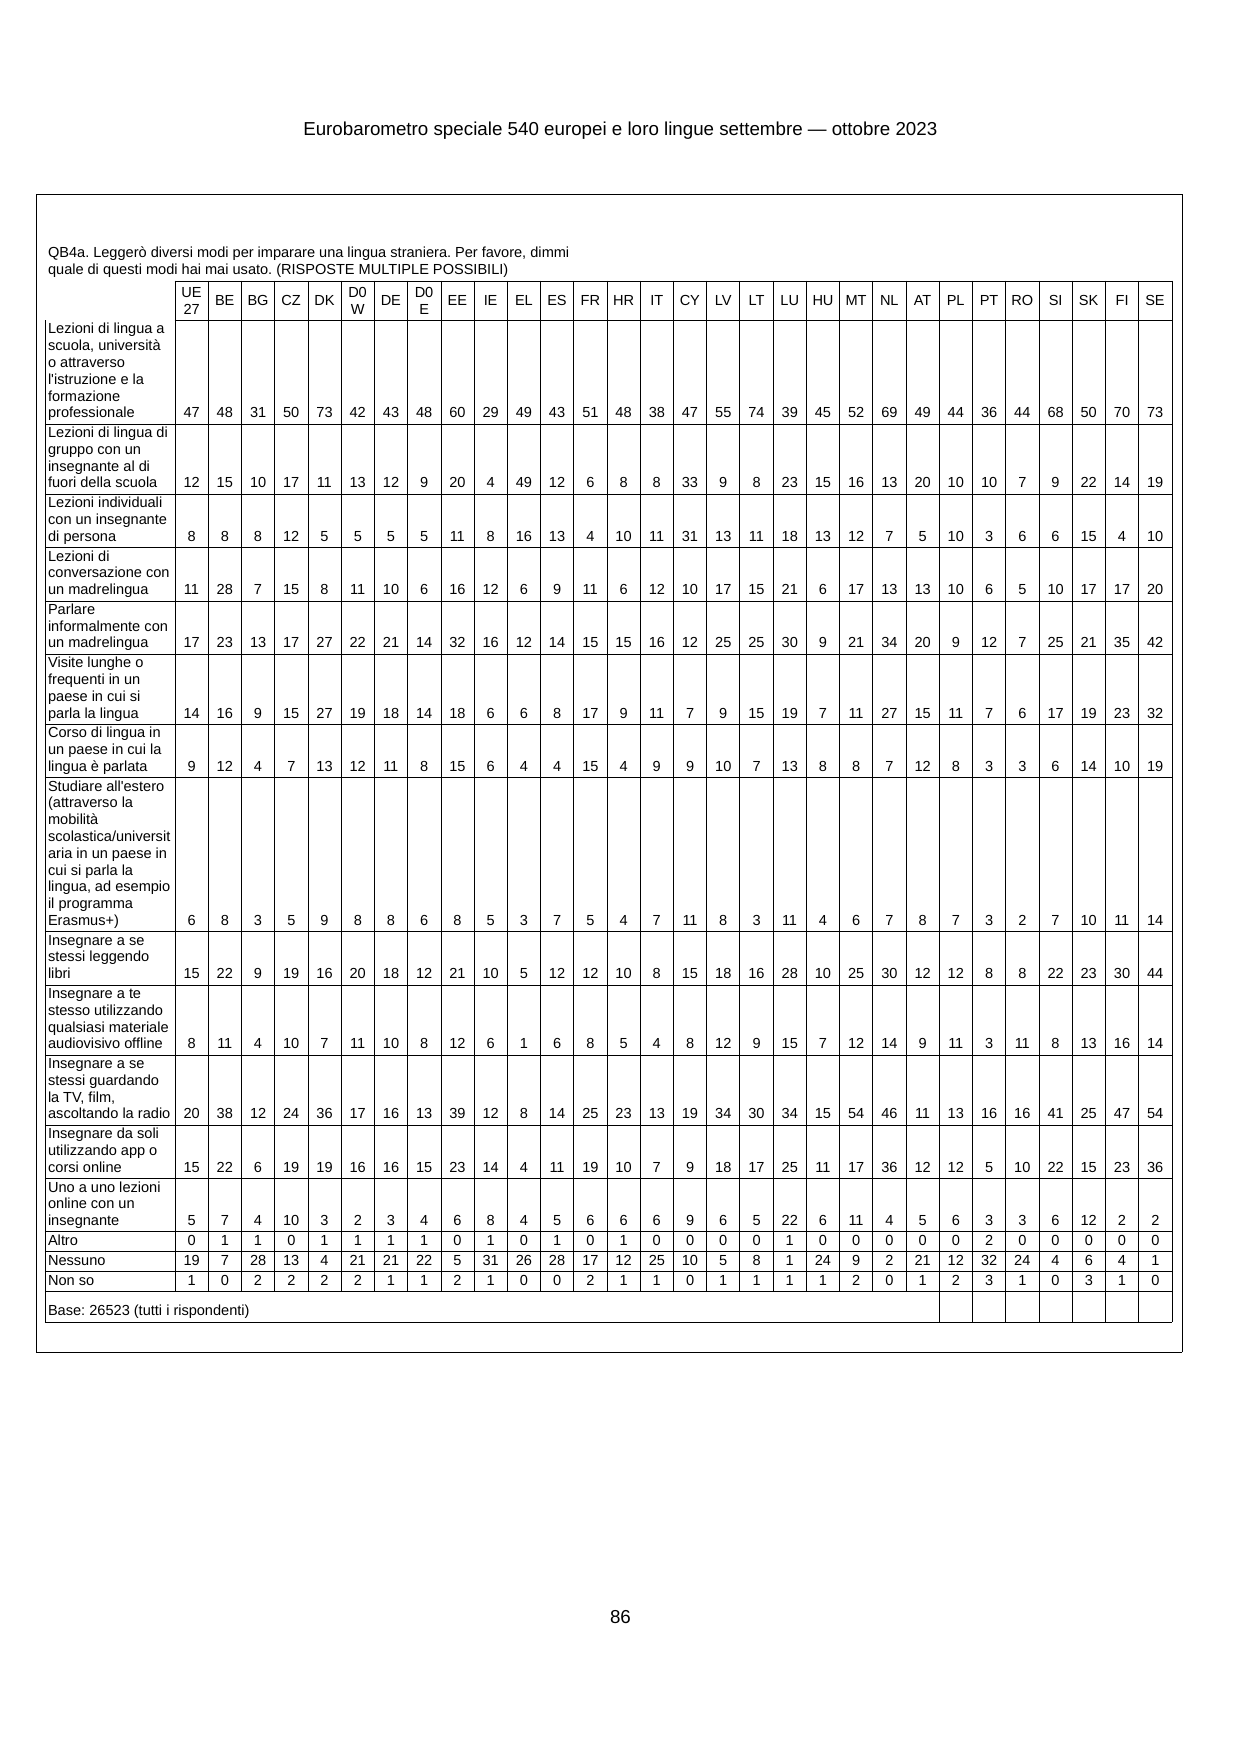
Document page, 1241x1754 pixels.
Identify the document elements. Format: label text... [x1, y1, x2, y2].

table_cell 17 [1073, 548, 1105, 601]
table_cell 21 [840, 602, 872, 654]
table_cell 31 [674, 495, 706, 547]
table_cell 0 [508, 1272, 540, 1291]
table_cell 17 [574, 1252, 607, 1271]
table_cell 52 [840, 321, 872, 424]
table_cell Base: 26523 (tutti i rispondenti) [46, 1292, 939, 1322]
table_cell 4 [608, 778, 640, 931]
table_cell 1 [807, 1272, 839, 1291]
table_cell 9 [807, 602, 839, 654]
table_cell 9 [608, 655, 640, 724]
table_cell 13 [707, 495, 739, 547]
table_cell 8 [1040, 986, 1072, 1055]
table_cell 8 [442, 778, 474, 931]
table_cell 24 [807, 1252, 839, 1271]
table_cell 4 [242, 986, 274, 1055]
table_cell 4 [508, 1126, 540, 1178]
table_cell 25 [1073, 1056, 1105, 1125]
table_cell 3 [740, 778, 773, 931]
table_cell 17 [275, 425, 308, 494]
table_cell 19 [574, 1126, 607, 1178]
table_cell 0 [940, 1232, 972, 1251]
table_cell 16 [209, 655, 241, 724]
table_cell 19 [309, 1126, 341, 1178]
table_cell NL [873, 282, 906, 320]
table_cell [940, 1292, 972, 1322]
table_cell 5 [342, 495, 374, 547]
table_cell 12 [608, 1252, 640, 1271]
table_cell 8 [408, 986, 441, 1055]
table_cell 3 [973, 986, 1005, 1055]
table_cell 48 [608, 321, 640, 424]
table_cell 7 [209, 1252, 241, 1271]
table_cell 0 [674, 1232, 706, 1251]
table_cell 11 [342, 986, 374, 1055]
table_cell EE [442, 282, 474, 320]
table_header [740, 225, 773, 281]
table_cell 12 [275, 495, 308, 547]
table_cell 17 [840, 548, 872, 601]
table_cell 28 [242, 1252, 274, 1271]
table_cell 10 [940, 548, 972, 601]
table_cell 6 [608, 1179, 640, 1231]
table_cell 1 [740, 1272, 773, 1291]
table_cell 0 [707, 1232, 739, 1251]
table_cell 20 [907, 425, 939, 494]
table_cell 22 [774, 1179, 806, 1231]
table_cell 14 [541, 602, 573, 654]
table_cell 12 [940, 1126, 972, 1178]
table_cell 38 [641, 321, 673, 424]
table_cell Insegnare a se stessi leggendo libri [46, 932, 175, 984]
table_header [673, 225, 706, 281]
table_cell 4 [641, 986, 673, 1055]
table_cell 0 [1106, 1232, 1138, 1251]
table_cell 11 [774, 778, 806, 931]
table_cell 47 [674, 321, 706, 424]
table_cell 10 [1040, 548, 1072, 601]
table_cell Insegnare a te stesso utilizzando qualsiasi materiale audiovisivo offline [46, 986, 175, 1055]
table_cell Altro [46, 1232, 175, 1251]
table_cell 14 [408, 655, 441, 724]
table_cell CZ [275, 282, 308, 320]
table_cell 3 [242, 778, 274, 931]
table_cell 13 [275, 1252, 308, 1271]
table_cell 30 [740, 1056, 773, 1125]
table_cell SK [1073, 282, 1105, 320]
table_cell 11 [641, 495, 673, 547]
table_cell [1139, 1292, 1172, 1322]
table_cell MT [840, 282, 872, 320]
table_cell 6 [442, 1179, 474, 1231]
table_cell 4 [242, 725, 274, 777]
table_cell FI [1106, 282, 1138, 320]
table_header [939, 225, 972, 281]
table_cell 1 [209, 1232, 241, 1251]
table_cell 14 [1073, 725, 1105, 777]
table_cell 16 [342, 1126, 374, 1178]
table_cell 19 [1139, 425, 1172, 494]
table_cell 15 [209, 425, 241, 494]
table_cell 25 [840, 932, 872, 984]
table_cell 43 [375, 321, 407, 424]
table_cell 6 [475, 725, 507, 777]
table_cell 16 [375, 1056, 407, 1125]
table_cell 30 [873, 932, 906, 984]
table_cell 17 [740, 1126, 773, 1178]
table_cell 20 [1139, 548, 1172, 601]
table_cell 15 [1073, 495, 1105, 547]
table_cell 9 [641, 725, 673, 777]
table_cell 4 [807, 778, 839, 931]
table_cell 8 [608, 425, 640, 494]
table_cell 3 [1006, 1179, 1039, 1231]
table_cell 12 [641, 548, 673, 601]
table_cell 11 [1006, 986, 1039, 1055]
table_cell 8 [408, 725, 441, 777]
table_cell 5 [408, 495, 441, 547]
table_cell Lezioni di lingua di gruppo con un insegnante al di fuori della scuola [46, 425, 175, 494]
table_cell 6 [608, 548, 640, 601]
table_cell 17 [840, 1126, 872, 1178]
table_cell 8 [973, 932, 1005, 984]
table_cell 23 [1106, 1126, 1138, 1178]
table_cell 6 [641, 1179, 673, 1231]
table_header [873, 225, 906, 281]
table_cell Lezioni di lingua a scuola, università o attraverso l'istruzione e la formazione professionale [46, 320, 175, 424]
table_cell UE27 [176, 282, 208, 320]
table_cell 7 [641, 778, 673, 931]
table_cell 15 [740, 548, 773, 601]
table_cell 11 [674, 778, 706, 931]
table_cell Lezioni individuali con un insegnante di persona [46, 495, 175, 547]
table_cell 6 [574, 425, 607, 494]
table_cell 23 [774, 425, 806, 494]
table_cell 5 [907, 495, 939, 547]
table_cell 6 [940, 1179, 972, 1231]
table_cell 4 [508, 1179, 540, 1231]
table_cell 7 [641, 1126, 673, 1178]
table_cell 19 [342, 655, 374, 724]
table_cell 25 [774, 1126, 806, 1178]
table_cell 12 [940, 932, 972, 984]
table_header [574, 225, 607, 281]
table_cell 10 [608, 495, 640, 547]
table_cell 6 [1006, 655, 1039, 724]
table_cell 22 [209, 1126, 241, 1178]
table_cell 8 [176, 495, 208, 547]
table_cell 36 [973, 321, 1005, 424]
table_cell 12 [342, 725, 374, 777]
table_cell 15 [408, 1126, 441, 1178]
table_cell 11 [1106, 778, 1138, 931]
table_cell 0 [541, 1272, 573, 1291]
table_cell 3 [973, 1272, 1005, 1291]
table_cell AT [907, 282, 939, 320]
table_cell 16 [1106, 986, 1138, 1055]
table_cell 15 [574, 725, 607, 777]
table_cell 17 [275, 602, 308, 654]
table_cell SI [1040, 282, 1072, 320]
table_cell 28 [209, 548, 241, 601]
table_cell 1 [1006, 1272, 1039, 1291]
table_cell 8 [475, 495, 507, 547]
table_cell 30 [774, 602, 806, 654]
table_cell 5 [309, 495, 341, 547]
table_cell 44 [1139, 932, 1172, 984]
table_cell CY [674, 282, 706, 320]
table_cell 11 [740, 495, 773, 547]
table_header [1072, 225, 1105, 281]
table_cell 13 [342, 425, 374, 494]
table_cell BE [209, 282, 241, 320]
table_cell 1 [242, 1232, 274, 1251]
table_cell 0 [1139, 1232, 1172, 1251]
table_cell 4 [1106, 1252, 1138, 1271]
table_cell 12 [907, 932, 939, 984]
table_cell 1 [774, 1272, 806, 1291]
table_cell 70 [1106, 321, 1138, 424]
table_cell 25 [574, 1056, 607, 1125]
table_cell 13 [940, 1056, 972, 1125]
table_cell 3 [973, 778, 1005, 931]
table_cell 9 [707, 655, 739, 724]
table_cell 2 [342, 1272, 374, 1291]
table_cell Corso di lingua in un paese in cui la lingua è parlata [46, 725, 175, 777]
table_cell 14 [176, 655, 208, 724]
table_cell 9 [674, 1126, 706, 1178]
table_cell Visite lunghe o frequenti in un paese in cui si parla la lingua [46, 655, 175, 724]
table_cell 6 [807, 1179, 839, 1231]
table_cell 9 [541, 548, 573, 601]
table_cell 34 [707, 1056, 739, 1125]
table_cell 14 [408, 602, 441, 654]
table_cell 2 [1006, 778, 1039, 931]
table_cell 8 [674, 986, 706, 1055]
table_cell 12 [408, 932, 441, 984]
table_cell 15 [608, 602, 640, 654]
table_cell SE [1139, 282, 1172, 320]
table_cell 6 [973, 548, 1005, 601]
table_cell 46 [873, 1056, 906, 1125]
table_cell 5 [973, 1126, 1005, 1178]
table_cell [973, 1292, 1005, 1322]
table_cell 12 [907, 1126, 939, 1178]
table_cell 17 [1106, 548, 1138, 601]
table_cell 2 [574, 1272, 607, 1291]
table_cell 14 [1139, 778, 1172, 931]
table_cell 25 [707, 602, 739, 654]
table_cell 20 [442, 425, 474, 494]
table_cell 2 [973, 1232, 1005, 1251]
table_cell 54 [1139, 1056, 1172, 1125]
table_cell 0 [674, 1272, 706, 1291]
table_cell 4 [508, 725, 540, 777]
table_cell 14 [541, 1056, 573, 1125]
table_cell LV [707, 282, 739, 320]
table_cell Insegnare a se stessi guardando la TV, film, ascoltando la radio [46, 1056, 175, 1125]
table_cell 19 [1139, 725, 1172, 777]
table_cell 5 [442, 1252, 474, 1271]
table_cell 5 [541, 1179, 573, 1231]
table_cell 1 [375, 1232, 407, 1251]
table_cell 10 [1006, 1126, 1039, 1178]
table_cell 12 [541, 425, 573, 494]
table_cell 0 [209, 1272, 241, 1291]
table_cell 21 [375, 1252, 407, 1271]
table_cell 23 [442, 1126, 474, 1178]
table_cell 19 [275, 1126, 308, 1178]
table_cell 8 [209, 495, 241, 547]
table_cell 33 [674, 425, 706, 494]
table_cell 1 [342, 1232, 374, 1251]
table_cell 0 [574, 1232, 607, 1251]
table_cell 9 [242, 932, 274, 984]
table_cell 10 [275, 986, 308, 1055]
table_cell 7 [807, 986, 839, 1055]
table_cell 74 [740, 321, 773, 424]
table_cell LU [774, 282, 806, 320]
table_cell 73 [1139, 321, 1172, 424]
table_cell 2 [242, 1272, 274, 1291]
table_cell 48 [408, 321, 441, 424]
table_cell 6 [475, 655, 507, 724]
table_cell 26 [508, 1252, 540, 1271]
table_cell 3 [309, 1179, 341, 1231]
table_cell 24 [1006, 1252, 1039, 1271]
table_cell 9 [1040, 425, 1072, 494]
table_cell 11 [541, 1126, 573, 1178]
table_cell 8 [508, 1056, 540, 1125]
table_cell 8 [740, 425, 773, 494]
table_cell 15 [907, 655, 939, 724]
table_cell 8 [907, 778, 939, 931]
table_cell 5 [707, 1252, 739, 1271]
table_cell 4 [475, 425, 507, 494]
table_cell 13 [774, 725, 806, 777]
table_cell 12 [674, 602, 706, 654]
table_cell 0 [442, 1232, 474, 1251]
table_cell 10 [807, 932, 839, 984]
table_cell 32 [442, 602, 474, 654]
table_cell 16 [641, 602, 673, 654]
table_cell 10 [608, 1126, 640, 1178]
table_header [1138, 225, 1172, 281]
table_cell 1 [608, 1272, 640, 1291]
table_cell 17 [1040, 655, 1072, 724]
table_cell 2 [1106, 1179, 1138, 1231]
table_cell 11 [375, 725, 407, 777]
table_cell 6 [1006, 495, 1039, 547]
table_cell 20 [342, 932, 374, 984]
table_cell 3 [1073, 1272, 1105, 1291]
table_cell 2 [342, 1179, 374, 1231]
table_cell 8 [342, 778, 374, 931]
table_cell DE [375, 282, 407, 320]
table_cell 23 [1073, 932, 1105, 984]
table_cell 16 [740, 932, 773, 984]
table_cell 5 [176, 1179, 208, 1231]
table_cell 8 [375, 778, 407, 931]
table_cell 11 [209, 986, 241, 1055]
table_cell 18 [375, 932, 407, 984]
table_cell 50 [275, 321, 308, 424]
table_cell 18 [774, 495, 806, 547]
table_cell 11 [309, 425, 341, 494]
table_cell 1 [508, 986, 540, 1055]
table_cell 1 [408, 1272, 441, 1291]
table_cell 18 [375, 655, 407, 724]
table_cell 0 [508, 1232, 540, 1251]
table_cell 5 [574, 778, 607, 931]
table_cell 60 [442, 321, 474, 424]
table_cell 16 [840, 425, 872, 494]
table_cell 18 [707, 932, 739, 984]
table_cell IE [475, 282, 507, 320]
table_header [839, 225, 872, 281]
table_cell 7 [541, 778, 573, 931]
table_cell 3 [973, 1179, 1005, 1231]
table_cell 15 [674, 932, 706, 984]
table_cell 15 [275, 655, 308, 724]
table_cell RO [1006, 282, 1039, 320]
table_cell 1 [1106, 1272, 1138, 1291]
table_cell 7 [973, 655, 1005, 724]
table_cell 11 [907, 1056, 939, 1125]
table_cell 0 [873, 1232, 906, 1251]
table_cell 28 [541, 1252, 573, 1271]
table_cell 12 [707, 986, 739, 1055]
table_cell 35 [1106, 602, 1138, 654]
table_cell Lezioni di conversazione con un madrelingua [46, 548, 175, 601]
table_cell 9 [907, 986, 939, 1055]
table_cell 9 [840, 1252, 872, 1271]
table_cell 0 [907, 1232, 939, 1251]
table_cell 28 [774, 932, 806, 984]
table_cell 10 [375, 986, 407, 1055]
table_cell 7 [1006, 425, 1039, 494]
table_cell 7 [242, 548, 274, 601]
table_cell 22 [1040, 1126, 1072, 1178]
table_cell 30 [1106, 932, 1138, 984]
table_cell 0 [807, 1232, 839, 1251]
table_cell 5 [508, 932, 540, 984]
table_header QB4a. Leggerò diversi modi per imparare una lingua straniera. Per favore, dimmi quale di questi modi hai mai usato. (RISPOSTE MULTIPLE POSSIBILI) [45, 225, 573, 281]
table_cell 44 [940, 321, 972, 424]
table_cell 6 [1040, 495, 1072, 547]
table_cell 9 [707, 425, 739, 494]
table_cell 17 [707, 548, 739, 601]
table_cell 7 [740, 725, 773, 777]
table_cell 12 [541, 932, 573, 984]
table_cell 4 [242, 1179, 274, 1231]
table_cell 10 [1106, 725, 1138, 777]
table_cell 10 [608, 932, 640, 984]
table_header [806, 225, 839, 281]
table_header [972, 225, 1005, 281]
table_cell Parlare informalmente con un madrelingua [46, 602, 175, 654]
table_cell 10 [707, 725, 739, 777]
table_cell 0 [740, 1232, 773, 1251]
table_cell 22 [1073, 425, 1105, 494]
table_cell 15 [275, 548, 308, 601]
table_cell 17 [342, 1056, 374, 1125]
table_cell 6 [475, 986, 507, 1055]
table_cell 0 [873, 1272, 906, 1291]
table_cell 42 [1139, 602, 1172, 654]
table_cell 36 [873, 1126, 906, 1178]
table_cell 0 [1040, 1232, 1072, 1251]
table_cell 7 [873, 778, 906, 931]
table_cell 24 [275, 1056, 308, 1125]
table_cell 8 [740, 1252, 773, 1271]
table_cell 1 [475, 1232, 507, 1251]
table_cell 3 [973, 495, 1005, 547]
table_cell 49 [907, 321, 939, 424]
table_cell 11 [342, 548, 374, 601]
table_cell 3 [508, 778, 540, 931]
table_cell 12 [973, 602, 1005, 654]
table_cell 0 [275, 1232, 308, 1251]
table_cell 38 [209, 1056, 241, 1125]
table_cell 27 [309, 655, 341, 724]
table_cell 3 [1006, 725, 1039, 777]
table_cell 12 [574, 932, 607, 984]
table_cell 1 [541, 1232, 573, 1251]
table_cell 13 [1073, 986, 1105, 1055]
table_cell 12 [176, 425, 208, 494]
table_cell 7 [275, 725, 308, 777]
table_cell 0 [1073, 1232, 1105, 1251]
table_cell 7 [674, 655, 706, 724]
table_cell 3 [973, 725, 1005, 777]
table_cell 10 [1073, 778, 1105, 931]
table_cell [1040, 1292, 1072, 1322]
table_cell 0 [840, 1232, 872, 1251]
table_header [773, 225, 806, 281]
table_cell 13 [309, 725, 341, 777]
table_cell 14 [1106, 425, 1138, 494]
table_cell [1073, 1292, 1105, 1322]
table_cell 0 [1139, 1272, 1172, 1291]
table_cell 6 [807, 548, 839, 601]
table_cell 21 [442, 932, 474, 984]
table_cell 23 [209, 602, 241, 654]
table_cell 1 [641, 1272, 673, 1291]
table_cell Insegnare da soli utilizzando app o corsi online [46, 1126, 175, 1178]
table_cell 8 [940, 725, 972, 777]
table_cell 1 [907, 1272, 939, 1291]
table_cell 9 [176, 725, 208, 777]
table_header [640, 225, 673, 281]
table_cell 8 [541, 655, 573, 724]
table_cell 2 [873, 1252, 906, 1271]
table_cell 11 [940, 986, 972, 1055]
table_cell 15 [807, 1056, 839, 1125]
table_cell 48 [209, 321, 241, 424]
table_cell 15 [176, 1126, 208, 1178]
table_cell 55 [707, 321, 739, 424]
table_cell 21 [375, 602, 407, 654]
table_cell 14 [873, 986, 906, 1055]
table_cell 10 [674, 548, 706, 601]
table_cell FR [574, 282, 607, 320]
table_cell 19 [674, 1056, 706, 1125]
table_header [706, 225, 739, 281]
table_cell 54 [840, 1056, 872, 1125]
table_cell 2 [275, 1272, 308, 1291]
table_header [1039, 225, 1072, 281]
table_cell 16 [1006, 1056, 1039, 1125]
table_cell ES [541, 282, 573, 320]
table_cell 9 [309, 778, 341, 931]
table_cell 12 [840, 986, 872, 1055]
table_cell 11 [574, 548, 607, 601]
table_cell 8 [1006, 932, 1039, 984]
table_cell 1 [774, 1232, 806, 1251]
table_cell [1006, 1292, 1039, 1322]
table_cell 2 [309, 1272, 341, 1291]
table_cell 31 [242, 321, 274, 424]
table_cell 1 [707, 1272, 739, 1291]
table_cell 12 [242, 1056, 274, 1125]
table_cell 5 [608, 986, 640, 1055]
table_cell 10 [242, 425, 274, 494]
table_cell 8 [242, 495, 274, 547]
table_cell 49 [508, 321, 540, 424]
table_cell 19 [774, 655, 806, 724]
table_cell 8 [840, 725, 872, 777]
table_cell 0 [1040, 1272, 1072, 1291]
table_cell 22 [342, 602, 374, 654]
table_cell 6 [574, 1179, 607, 1231]
table_cell EL [508, 282, 540, 320]
table_cell 19 [275, 932, 308, 984]
table_cell 47 [1106, 1056, 1138, 1125]
table_cell 0 [1006, 1232, 1039, 1251]
table_cell 4 [309, 1252, 341, 1271]
table_cell PL [940, 282, 972, 320]
table_cell 12 [1073, 1179, 1105, 1231]
table_cell 20 [907, 602, 939, 654]
table_cell 69 [873, 321, 906, 424]
table_cell 7 [873, 495, 906, 547]
table_cell 1 [309, 1232, 341, 1251]
table_cell 12 [940, 1252, 972, 1271]
table_cell IT [641, 282, 673, 320]
table_cell 13 [242, 602, 274, 654]
table_cell 13 [807, 495, 839, 547]
table_cell 49 [508, 425, 540, 494]
table_cell 16 [442, 548, 474, 601]
table_cell 3 [375, 1179, 407, 1231]
table_cell DK [309, 282, 341, 320]
table_cell 6 [541, 986, 573, 1055]
table_cell 45 [807, 321, 839, 424]
table_cell 27 [309, 602, 341, 654]
table_cell 12 [475, 1056, 507, 1125]
table_cell 1 [774, 1252, 806, 1271]
table_cell 15 [442, 725, 474, 777]
table_cell Studiare all'estero (attraverso la mobilità scolastica/universitaria in un paese in cui si parla la lingua, ad esempio il programma Erasmus+) [46, 778, 175, 931]
table_cell 13 [873, 425, 906, 494]
table_cell 12 [209, 725, 241, 777]
table_cell 12 [508, 602, 540, 654]
table_cell 19 [176, 1252, 208, 1271]
table_cell 43 [541, 321, 573, 424]
table_cell 4 [608, 725, 640, 777]
table_cell 13 [873, 548, 906, 601]
table_cell 16 [475, 602, 507, 654]
table_cell 23 [1106, 655, 1138, 724]
table_cell 1 [608, 1232, 640, 1251]
table_cell 12 [907, 725, 939, 777]
table_cell 6 [707, 1179, 739, 1231]
table_cell 73 [309, 321, 341, 424]
table_cell 12 [840, 495, 872, 547]
table_cell 9 [242, 655, 274, 724]
table_cell 10 [375, 548, 407, 601]
table_cell 21 [907, 1252, 939, 1271]
table_cell 0 [641, 1232, 673, 1251]
table_cell 32 [973, 1252, 1005, 1271]
table_cell 11 [840, 1179, 872, 1231]
table_cell 18 [442, 655, 474, 724]
table_cell 6 [508, 655, 540, 724]
table_cell 36 [1139, 1126, 1172, 1178]
table_cell 2 [940, 1272, 972, 1291]
table_cell 44 [1006, 321, 1039, 424]
table_cell 5 [475, 778, 507, 931]
table_cell 39 [442, 1056, 474, 1125]
table_cell 7 [1006, 602, 1039, 654]
table_cell 7 [309, 986, 341, 1055]
table_cell 68 [1040, 321, 1072, 424]
table_header [1105, 225, 1138, 281]
table_cell 15 [774, 986, 806, 1055]
table_cell 36 [309, 1056, 341, 1125]
table_cell 2 [840, 1272, 872, 1291]
table_cell 34 [873, 602, 906, 654]
table_cell 20 [176, 1056, 208, 1125]
table_cell 16 [309, 932, 341, 984]
table_cell 10 [475, 932, 507, 984]
table_cell HU [807, 282, 839, 320]
table_cell HR [608, 282, 640, 320]
table_cell 31 [475, 1252, 507, 1271]
table_cell 32 [1139, 655, 1172, 724]
table_cell 47 [176, 321, 208, 424]
table_cell LT [740, 282, 773, 320]
table_cell 11 [807, 1126, 839, 1178]
table_cell 7 [1040, 778, 1072, 931]
table_cell 25 [740, 602, 773, 654]
table_cell 16 [375, 1126, 407, 1178]
table_cell 17 [176, 602, 208, 654]
table_cell 12 [375, 425, 407, 494]
table_cell 6 [508, 548, 540, 601]
table_cell 1 [176, 1272, 208, 1291]
table_cell 8 [641, 932, 673, 984]
table_cell 8 [707, 778, 739, 931]
table_cell 14 [1139, 986, 1172, 1055]
table_cell 22 [408, 1252, 441, 1271]
table_cell 34 [774, 1056, 806, 1125]
table_cell 22 [1040, 932, 1072, 984]
table_cell 1 [475, 1272, 507, 1291]
table_cell [45, 281, 175, 320]
table_cell 42 [342, 321, 374, 424]
table_cell 29 [475, 321, 507, 424]
table_cell 19 [1073, 655, 1105, 724]
table_cell 4 [408, 1179, 441, 1231]
table_cell 4 [1106, 495, 1138, 547]
table_cell D0W [342, 282, 374, 320]
table_cell 4 [1040, 1252, 1072, 1271]
table_cell 8 [574, 986, 607, 1055]
table_cell 8 [807, 725, 839, 777]
table_cell 25 [641, 1252, 673, 1271]
table_cell 5 [275, 778, 308, 931]
table_cell 25 [1040, 602, 1072, 654]
table_cell 6 [1073, 1252, 1105, 1271]
table_cell Non so [46, 1272, 175, 1291]
table_cell 15 [1073, 1126, 1105, 1178]
table_cell 2 [442, 1272, 474, 1291]
table_cell 4 [574, 495, 607, 547]
table_cell 11 [641, 655, 673, 724]
table_cell 10 [940, 495, 972, 547]
table_cell 5 [740, 1179, 773, 1231]
table_cell 6 [1040, 1179, 1072, 1231]
table_cell 17 [574, 655, 607, 724]
table_cell 7 [940, 778, 972, 931]
table_cell 16 [973, 1056, 1005, 1125]
table_cell 21 [342, 1252, 374, 1271]
table_cell 10 [973, 425, 1005, 494]
table_cell 6 [408, 778, 441, 931]
table_cell 7 [807, 655, 839, 724]
table_cell 6 [1040, 725, 1072, 777]
table_cell BG [242, 282, 274, 320]
table_cell 11 [840, 655, 872, 724]
table_cell 22 [209, 932, 241, 984]
table_cell PT [973, 282, 1005, 320]
table_cell 15 [740, 655, 773, 724]
table_cell 12 [475, 548, 507, 601]
table_cell 15 [176, 932, 208, 984]
table_cell 15 [574, 602, 607, 654]
table_cell 18 [707, 1126, 739, 1178]
table_cell 41 [1040, 1056, 1072, 1125]
table_cell 10 [940, 425, 972, 494]
table_cell 27 [873, 655, 906, 724]
table_cell 13 [541, 495, 573, 547]
table_cell 10 [275, 1179, 308, 1231]
table_cell 5 [375, 495, 407, 547]
table_cell 10 [1139, 495, 1172, 547]
table_cell 14 [475, 1126, 507, 1178]
table_cell 4 [873, 1179, 906, 1231]
table_cell 7 [209, 1179, 241, 1231]
table_cell 13 [641, 1056, 673, 1125]
table_cell 21 [1073, 602, 1105, 654]
table_cell 21 [774, 548, 806, 601]
table_cell 23 [608, 1056, 640, 1125]
table_cell 0 [176, 1232, 208, 1251]
table_cell Nessuno [46, 1252, 175, 1271]
table_cell 8 [641, 425, 673, 494]
table_cell 10 [674, 1252, 706, 1271]
table_cell 5 [907, 1179, 939, 1231]
table_cell 15 [807, 425, 839, 494]
table_cell 9 [408, 425, 441, 494]
table_header [1005, 225, 1039, 281]
table_cell 8 [176, 986, 208, 1055]
table_cell 8 [309, 548, 341, 601]
table_cell 12 [442, 986, 474, 1055]
table_cell 11 [442, 495, 474, 547]
table_cell 1 [375, 1272, 407, 1291]
table_cell 7 [873, 725, 906, 777]
table_cell [1106, 1292, 1138, 1322]
table_cell 50 [1073, 321, 1105, 424]
table_cell 6 [176, 778, 208, 931]
table_cell 11 [940, 655, 972, 724]
table_cell 2 [1139, 1179, 1172, 1231]
table_cell 6 [408, 548, 441, 601]
table_cell 51 [574, 321, 607, 424]
table_cell 13 [907, 548, 939, 601]
table_header [906, 225, 939, 281]
table_cell 4 [541, 725, 573, 777]
table_cell D0E [408, 282, 441, 320]
table_cell Uno a uno lezioni online con un insegnante [46, 1179, 175, 1231]
table_cell 13 [408, 1056, 441, 1125]
table_cell 16 [508, 495, 540, 547]
table_cell 9 [940, 602, 972, 654]
table_header [607, 225, 640, 281]
table_cell 6 [242, 1126, 274, 1178]
table_cell 39 [774, 321, 806, 424]
table_cell 8 [475, 1179, 507, 1231]
table_cell 9 [674, 1179, 706, 1231]
table_cell 9 [740, 986, 773, 1055]
table_cell 9 [674, 725, 706, 777]
table_cell 1 [1139, 1252, 1172, 1271]
table_cell 8 [209, 778, 241, 931]
table_cell 1 [408, 1232, 441, 1251]
table_cell 11 [176, 548, 208, 601]
table_cell 6 [840, 778, 872, 931]
table_cell 5 [1006, 548, 1039, 601]
